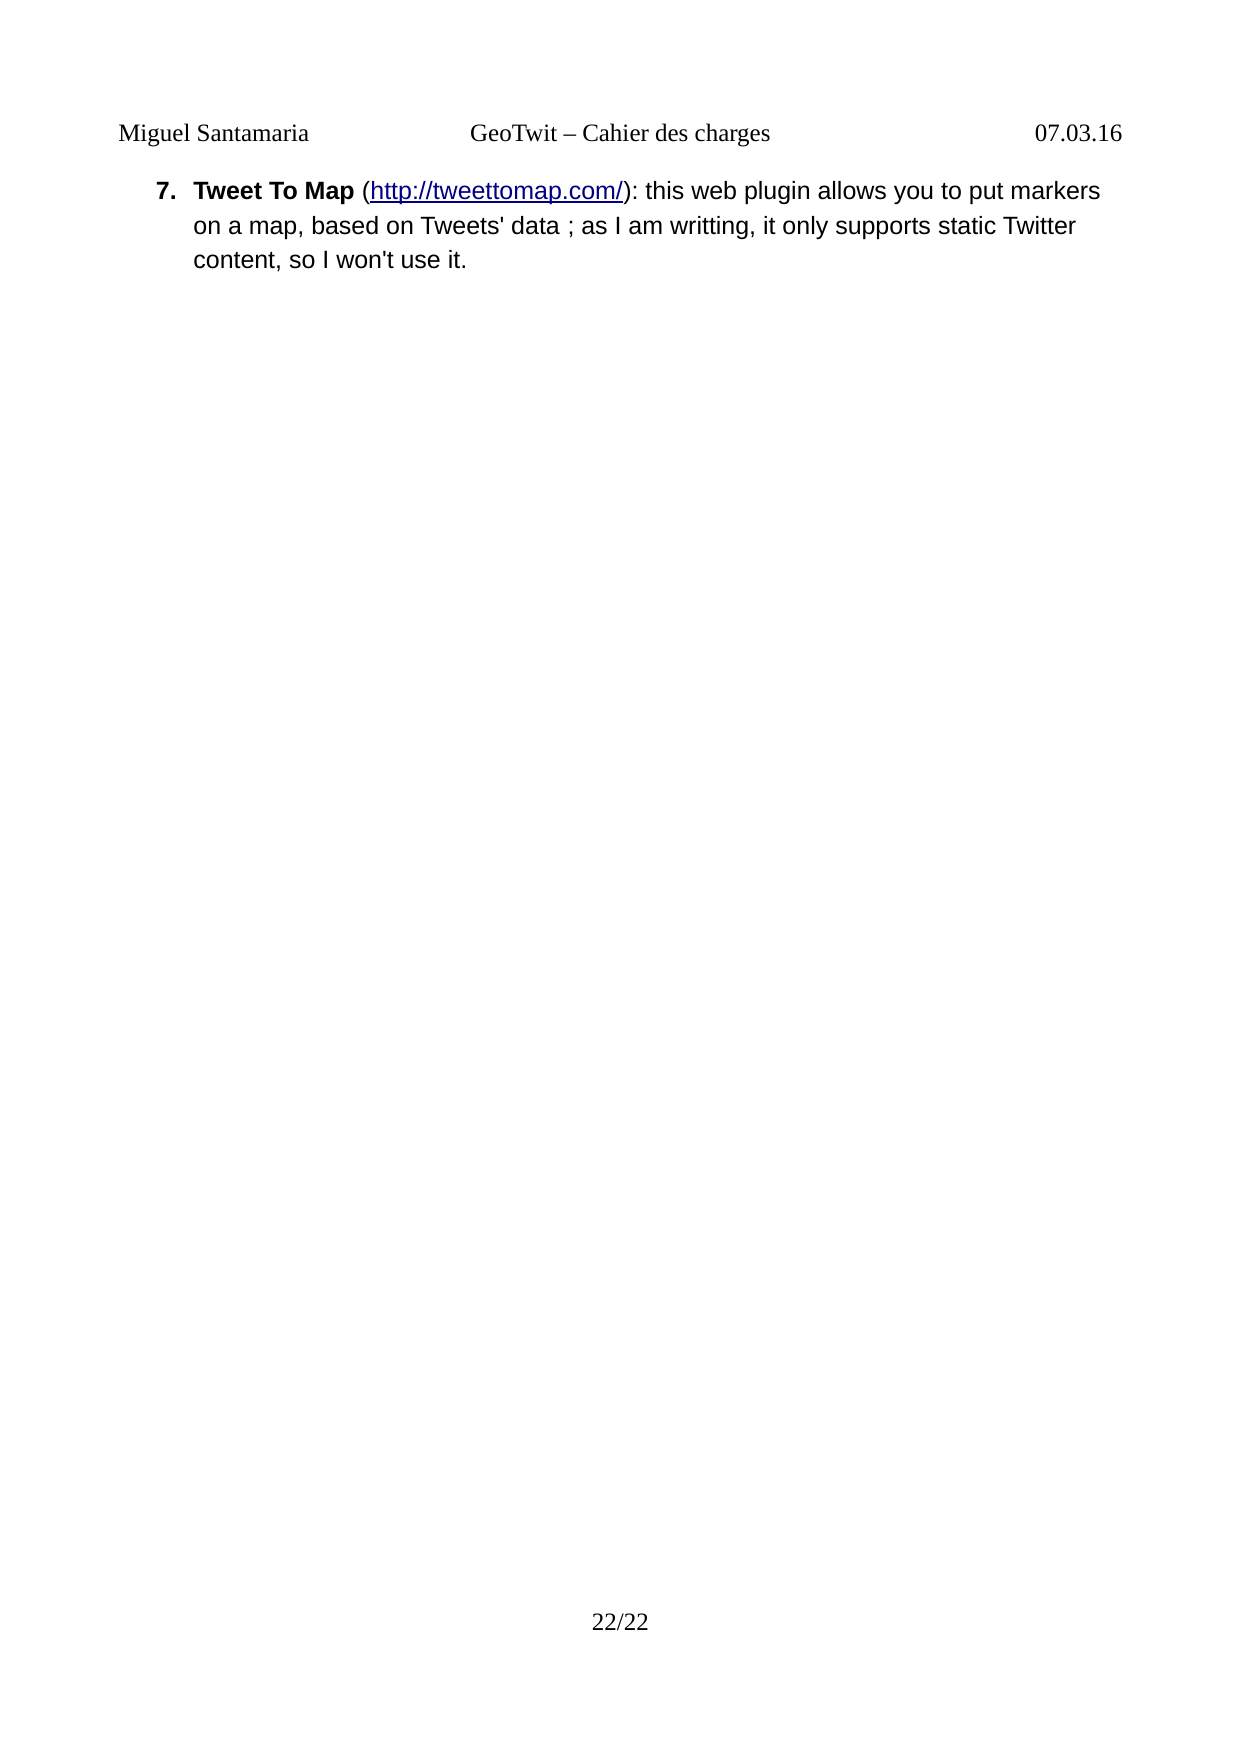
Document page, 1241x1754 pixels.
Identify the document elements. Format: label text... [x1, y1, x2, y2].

list Tweet To Map (http://tweettomap.com/): this web plugin allows you to put markers on a map, based on Tweets' data ; as I am writting, it only supports static Twitter content, so I won't use it. [156, 176, 1122, 274]
